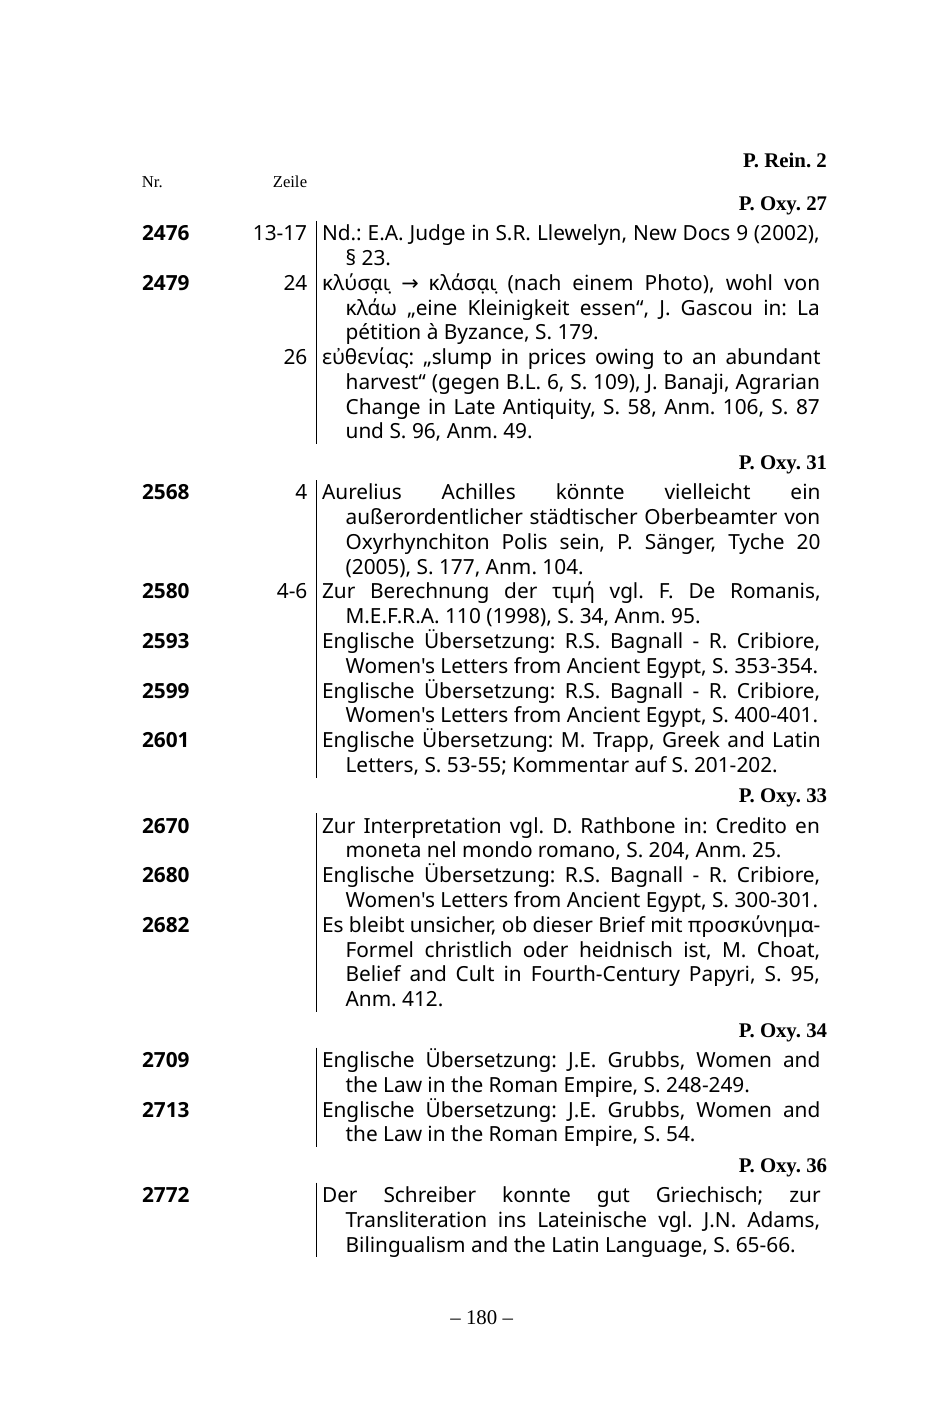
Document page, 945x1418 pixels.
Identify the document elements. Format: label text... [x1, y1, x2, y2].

table_cell 4-6 [224, 579, 316, 629]
table_header 2709 [136, 1048, 316, 1097]
table_cell 2599 [136, 678, 316, 728]
table_cell εὐθενίας: „slump in prices owing to an abundant harvest“ (gegen B.L. 6, S. 109), J. Banaji, Agrarian Change in Late Antiquity, S. 58, Anm. 106, S. 87 und S. 96, Anm. 49. [317, 345, 827, 444]
table_cell 24 [224, 270, 316, 345]
table_header Englische Übersetzung: J.E. Grubbs, Women and the Law in the Roman Empire, S. 248-249. [317, 1048, 827, 1097]
table_cell 2593 [136, 629, 316, 678]
subtitle P. Oxy. 34 [136, 1018, 827, 1042]
table_cell 2713 [136, 1097, 316, 1147]
table_header 13-17 [224, 221, 316, 270]
table_cell [136, 345, 224, 444]
table_cell 26 [224, 345, 316, 444]
table_header 2568 [136, 480, 224, 579]
table_cell 2680 [136, 863, 316, 912]
table_cell Englische Übersetzung: R.S. Bagnall - R. Cribiore, Women's Letters from Ancient Egypt, S. 300-301. [317, 863, 827, 912]
table_header 4 [224, 480, 316, 579]
subtitle P. Oxy. 27 [136, 191, 827, 215]
table_cell 2682 [136, 913, 316, 1012]
table_cell κλύσα̣ι̣ → κλάσα̣ι̣ (nach einem Photo), wohl von κλάω „eine Kleinigkeit essen“, J. Gascou in: La pétition à Byzance, S. 179. [317, 270, 827, 345]
subtitle P. Oxy. 31 [136, 450, 827, 474]
subtitle P. Oxy. 36 [136, 1153, 827, 1177]
table_header 2670 [136, 813, 316, 863]
table_cell Englische Übersetzung: R.S. Bagnall - R. Cribiore, Women's Letters from Ancient Egypt, S. 400-401. [317, 678, 827, 728]
table_cell Es bleibt unsicher, ob dieser Brief mit προσκύνημα-Formel christlich oder heidnisch ist, M. Choat, Belief and Cult in Fourth-Century Papyri, S. 95, Anm. 412. [317, 913, 827, 1012]
table_header 2476 [136, 221, 224, 270]
table_cell 2580 [136, 579, 224, 629]
table_cell Englische Übersetzung: M. Trapp, Greek and Latin Letters, S. 53-55; Kommentar auf S. 201-202. [317, 728, 827, 777]
table_cell 2479 [136, 270, 224, 345]
table_header Der Schreiber konnte gut Griechisch; zur Transliteration ins Lateinische vgl. J.N. Adams, Bilingualism and the Latin Language, S. 65-66. [317, 1183, 827, 1257]
table_cell Englische Übersetzung: J.E. Grubbs, Women and the Law in the Roman Empire, S. 54. [317, 1097, 827, 1147]
table_header Zur Interpretation vgl. D. Rathbone in: Credito en moneta nel mondo romano, S. 204, Anm. 25. [317, 813, 827, 863]
table_header Aurelius Achilles könnte vielleicht ein außerordentlicher städtischer Oberbeamter von Oxyrhynchiton Polis sein, P. Sänger, Tyche 20 (2005), S. 177, Anm. 104. [317, 480, 827, 579]
table_cell Zur Berechnung der τιμή vgl. F. De Romanis, M.E.F.R.A. 110 (1998), S. 34, Anm. 95. [317, 579, 827, 629]
table_header Nd.: E.A. Judge in S.R. Llewelyn, New Docs 9 (2002), § 23. [317, 221, 827, 270]
table_cell Englische Übersetzung: R.S. Bagnall - R. Cribiore, Women's Letters from Ancient Egypt, S. 353-354. [317, 629, 827, 678]
table_cell 2601 [136, 728, 316, 777]
subtitle P. Oxy. 33 [136, 783, 827, 807]
table_header 2772 [136, 1183, 316, 1257]
